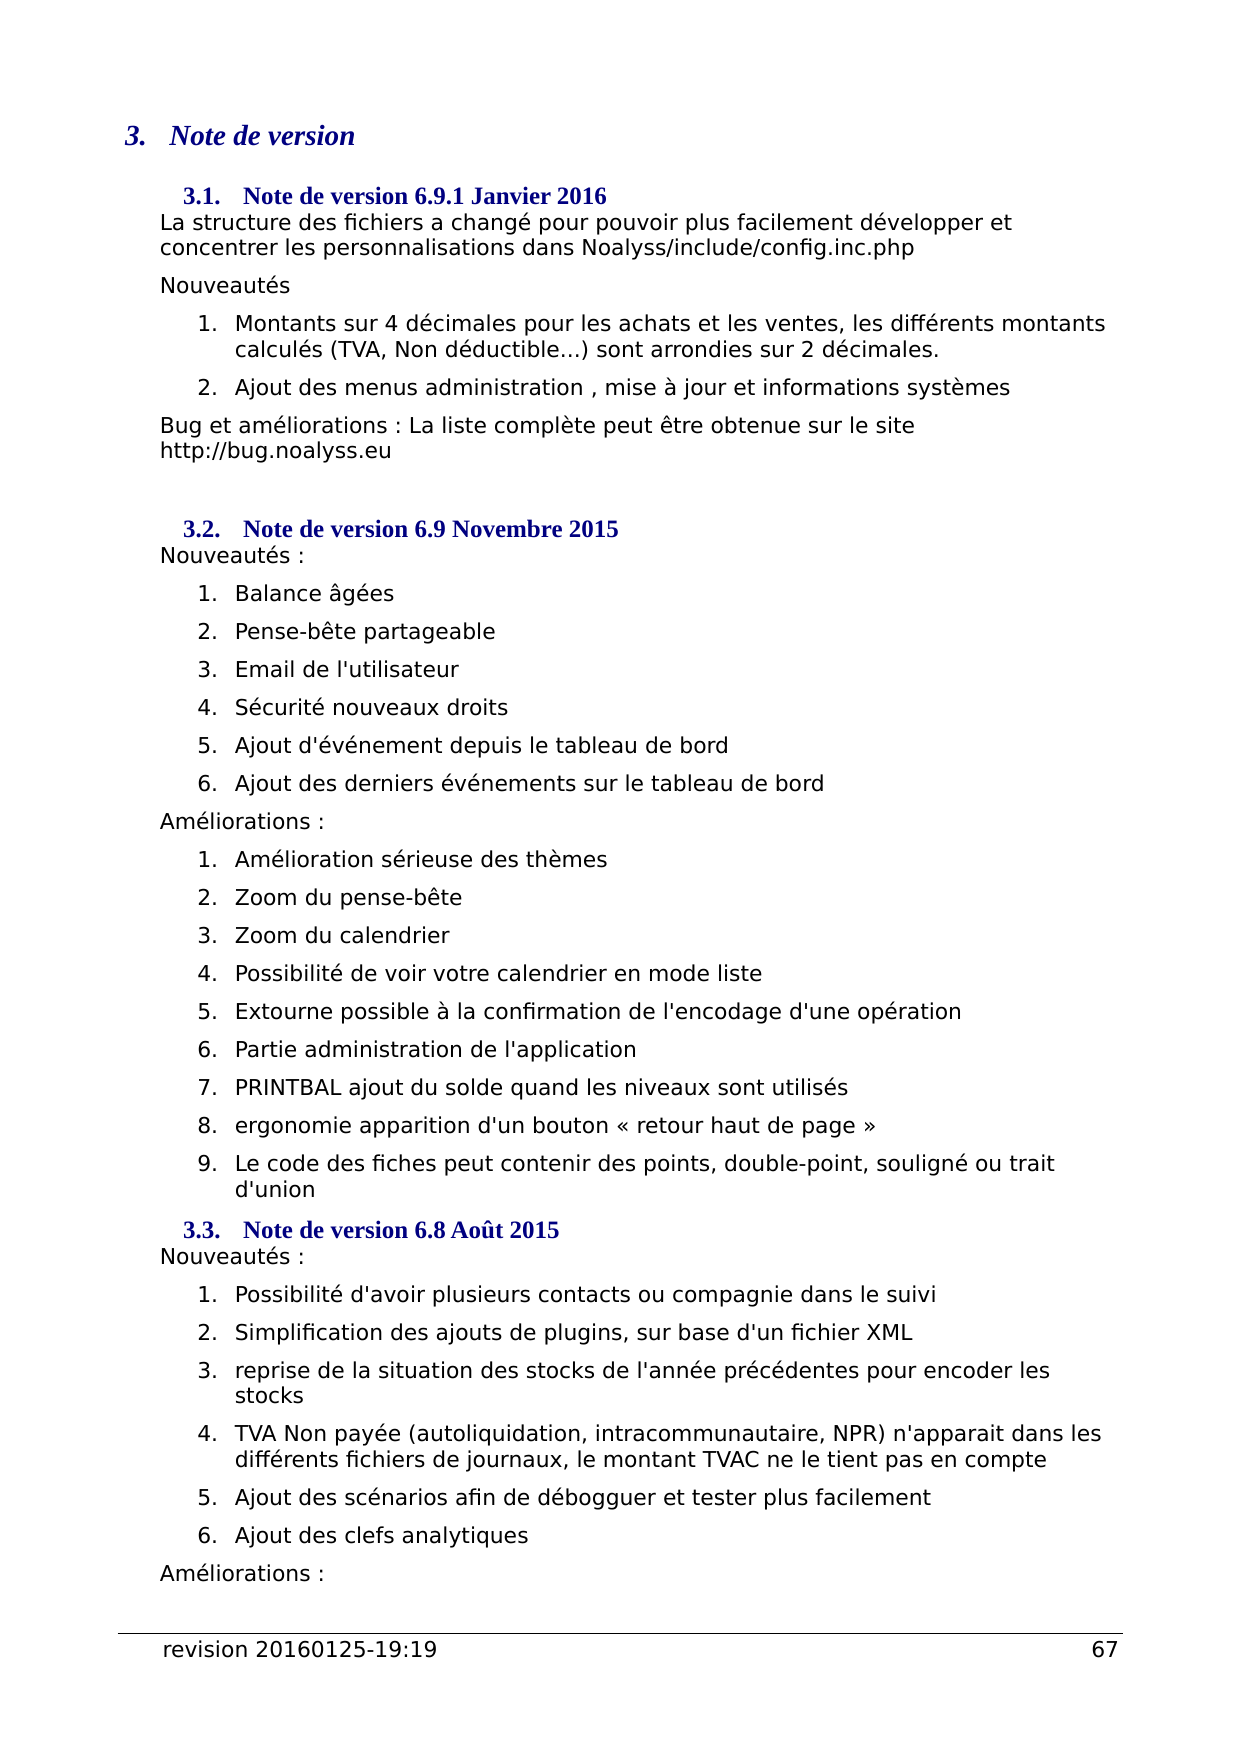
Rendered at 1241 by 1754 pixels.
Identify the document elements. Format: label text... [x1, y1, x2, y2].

text Améliorations : [159, 809, 1123, 835]
list Email de l'utilisateur [197, 657, 1123, 683]
text Améliorations : [159, 1561, 1123, 1587]
list Balance âgées [197, 581, 1123, 607]
list Possibilité de voir votre calendrier en mode liste [197, 961, 1123, 987]
list Ajout d'événement depuis le tableau de bord [197, 733, 1123, 759]
list Sécurité nouveaux droits [197, 695, 1123, 721]
list Partie administration de l'application [197, 1037, 1123, 1063]
list PRINTBAL ajout du solde quand les niveaux sont utilisés [197, 1076, 1123, 1101]
subtitle Note de version 6.9.1 Janvier 2016 [177, 181, 1123, 210]
list Ajout des clefs analytiques [197, 1523, 1123, 1548]
list Pense-bête partageable [197, 619, 1123, 645]
subtitle Note de version [117, 118, 1123, 152]
list Extourne possible à la confirmation de l'encodage d'une opération [197, 999, 1123, 1025]
list Possibilité d'avoir plusieurs contacts ou compagnie dans le suivi [197, 1282, 1123, 1307]
list Ajout des derniers événements sur le tableau de bord [197, 771, 1123, 797]
list ergonomie apparition d'un bouton « retour haut de page » [197, 1113, 1123, 1139]
subtitle Note de version 6.8 Août 2015 [177, 1215, 1123, 1244]
list Montants sur 4 décimales pour les achats et les ventes, les différents montants calculés (TVA, Non déductible...) sont arrondies sur 2 décimales. [197, 311, 1123, 362]
text La structure des fichiers a changé pour pouvoir plus facilement développer et concentrer les personnalisations dans Noalyss/include/config.inc.php [159, 210, 1123, 261]
list Ajout des scénarios afin de débogguer et tester plus facilement [197, 1485, 1123, 1511]
list Le code des fiches peut contenir des points, double-point, souligné ou trait d'union [197, 1152, 1123, 1203]
text Nouveautés [159, 273, 1123, 299]
text Nouveautés : [159, 1244, 1123, 1269]
list Zoom du calendrier [197, 923, 1123, 949]
list Amélioration sérieuse des thèmes [197, 847, 1123, 873]
text Bug et améliorations : La liste complète peut être obtenue sur le site http://bug.noalyss.eu [159, 413, 1123, 464]
subtitle Note de version 6.9 Novembre 2015 [177, 514, 1123, 543]
text Nouveautés : [159, 543, 1123, 569]
list TVA Non payée (autoliquidation, intracommunautaire, NPR) n'apparait dans les différents fichiers de journaux, le montant TVAC ne le tient pas en compte [197, 1421, 1123, 1472]
list Simplification des ajouts de plugins, sur base d'un fichier XML [197, 1320, 1123, 1345]
list Zoom du pense-bête [197, 885, 1123, 911]
list Ajout des menus administration , mise à jour et informations systèmes [197, 375, 1123, 400]
list reprise de la situation des stocks de l'année précédentes pour encoder les stocks [197, 1358, 1123, 1409]
